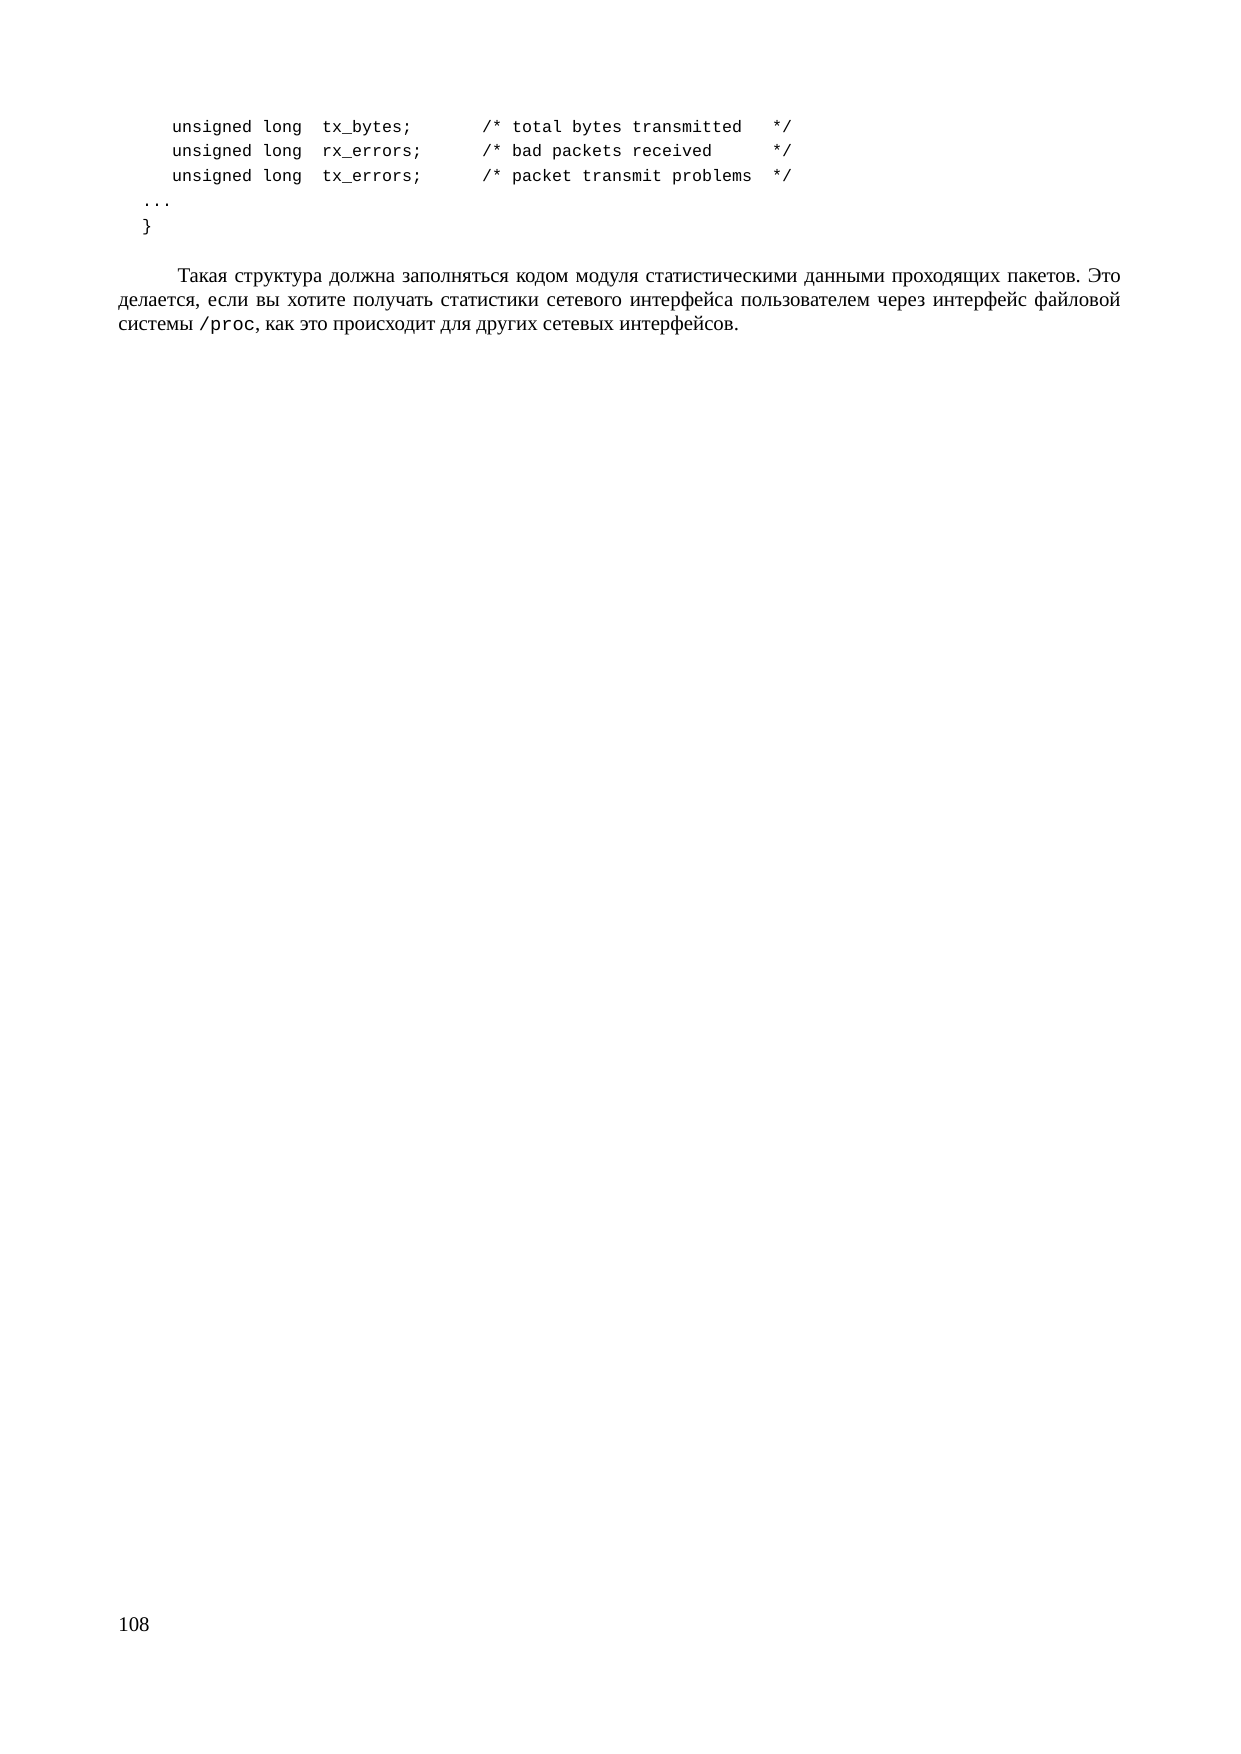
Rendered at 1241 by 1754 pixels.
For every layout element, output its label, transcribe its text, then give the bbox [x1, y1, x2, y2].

text } [142, 217, 1122, 236]
text unsigned long tx_bytes; /* total bytes transmitted */ [142, 118, 1122, 137]
text unsigned long rx_errors; /* bad packets received */ [142, 143, 1122, 162]
text unsigned long tx_errors; /* packet transmit problems */ [142, 168, 1122, 187]
text Такая структура должна заполняться кодом модуля статистическими данными проходящих пакетов. Это делается, если вы хотите получать статистики сетевого интерфейса пользователем через интерфейс файловой системы /proc, как это происходит для других сетевых интерфейсов. [118, 263, 1122, 336]
text ... [142, 192, 1122, 211]
